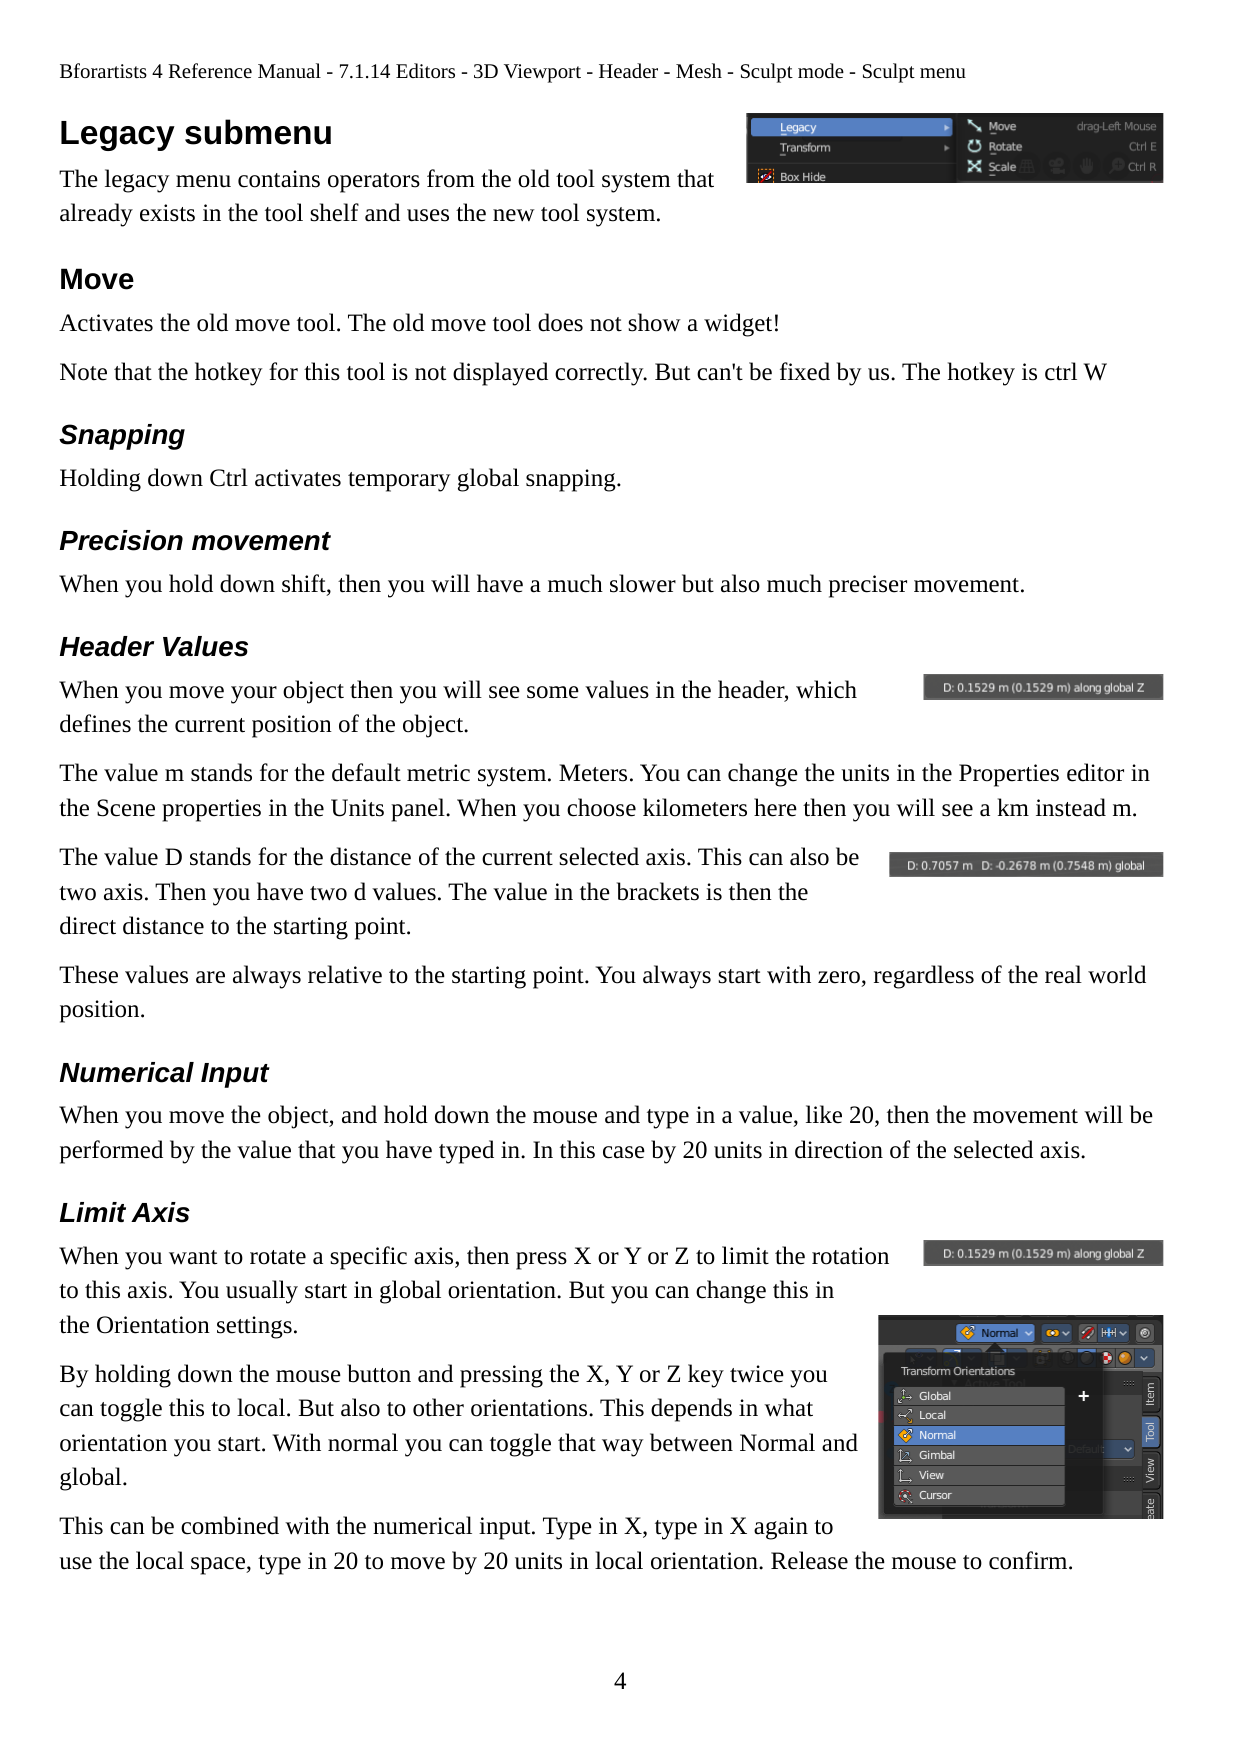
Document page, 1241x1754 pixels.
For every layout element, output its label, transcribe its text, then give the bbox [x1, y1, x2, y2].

subtitle Legacy submenu [59, 113, 746, 151]
text When you hold down shift, then you will have a much slower but also much preciser movement. [59, 569, 1181, 598]
text By holding down the mouse button and pressing the X, Y or Z key twice you can toggle this to local. But also to other orientations. This depends in what orientation you start. With normal you can toggle that way between Normal and global. [59, 1359, 878, 1491]
subtitle Precision movement [59, 525, 1181, 557]
picture [923, 1240, 1164, 1266]
picture [923, 674, 1164, 700]
subtitle Limit Axis [59, 1197, 1181, 1228]
text This can be combined with the numerical input. Type in X, type in X again to use the local space, type in 20 to move by 20 units in local orientation. Release the mouse to confirm. [59, 1511, 1181, 1575]
picture [878, 1315, 1164, 1519]
subtitle [1164, 113, 1181, 151]
text These values are always relative to the starting point. You always start with zero, regardless of the real world position. [59, 960, 1181, 1023]
text The legacy menu contains operators from the old tool system that already exists in the tool shelf and uses the new tool system. [59, 164, 1181, 227]
text When you move the object, and hold down the mouse and type in a value, like 20, then the movement will be performed by the value that you have typed in. In this case by 20 units in direction of the selected axis. [59, 1101, 1181, 1164]
text Holding down Ctrl activates temporary global snapping. [59, 463, 1181, 492]
text Note that the hotkey for this tool is not displayed correctly. But can't be fixed by us. The hotkey is ctrl W [59, 357, 1181, 386]
picture [889, 852, 1164, 877]
text The value D stands for the distance of the current selected axis. This can also be two axis. Then you have two d values. The value in the brackets is then the direct distance to the starting point. [59, 842, 1181, 940]
subtitle Numerical Input [59, 1056, 1181, 1088]
text The value m stands for the default metric system. Meters. You can change the units in the Properties editor in the Scene properties in the Units panel. When you choose kilometers here then you will see a km instead m. [59, 758, 1181, 822]
picture [746, 113, 1164, 183]
subtitle Header Values [59, 631, 1181, 662]
text When you want to rotate a specific axis, then press X or Y or Z to limit the rotation to this axis. You usually start in global orientation. But you can change this in the Orientation settings. [59, 1241, 1181, 1339]
text Activates the old move tool. The old move tool does not show a widget! [59, 308, 1181, 337]
subtitle Move [59, 262, 1181, 296]
text When you move your object then you will see some values in the header, which defines the current position of the object. [59, 675, 1181, 738]
subtitle Snapping [59, 419, 1181, 451]
